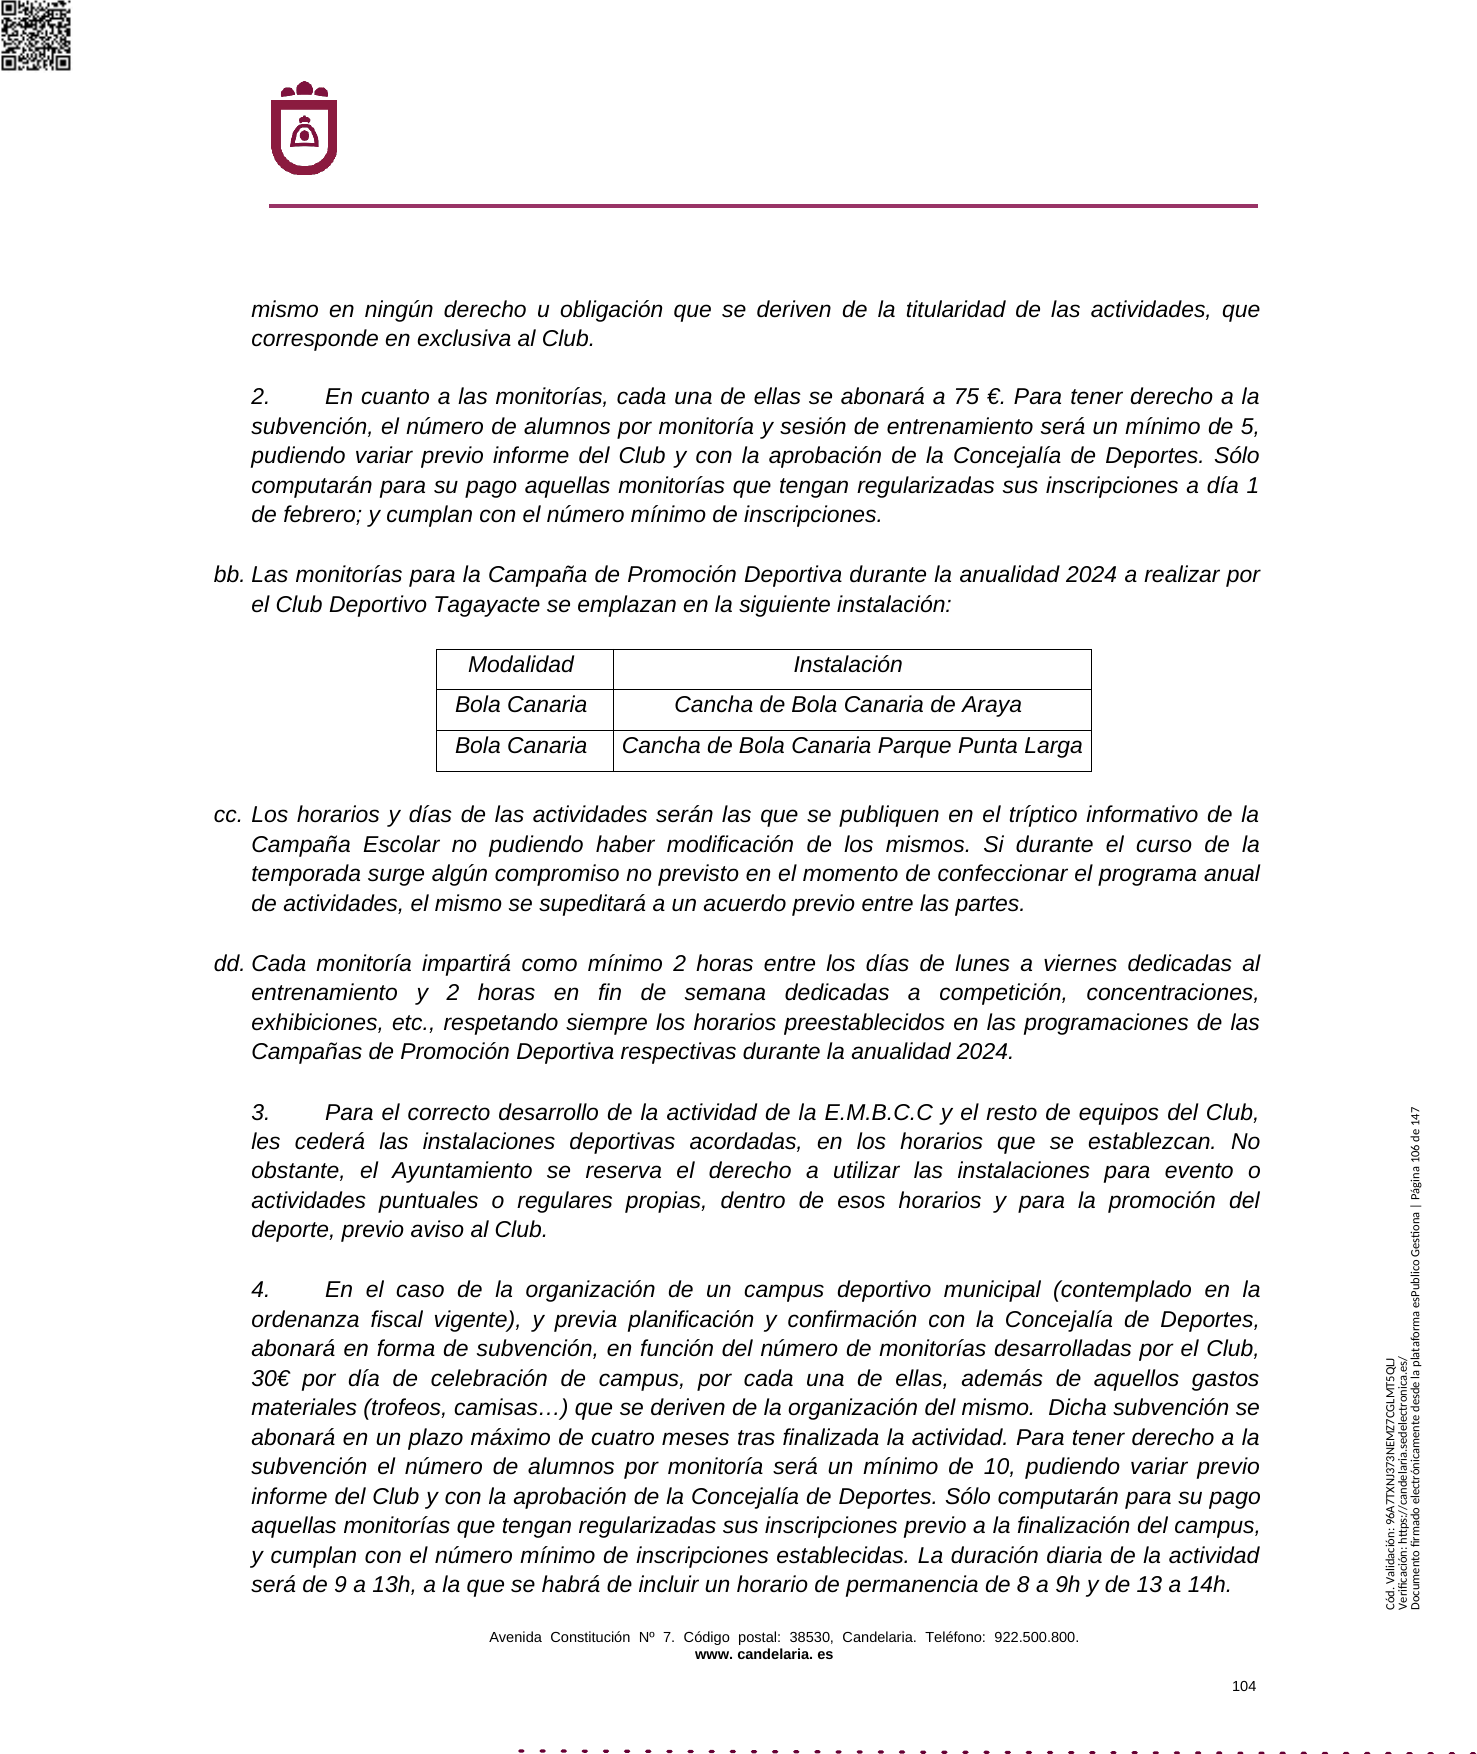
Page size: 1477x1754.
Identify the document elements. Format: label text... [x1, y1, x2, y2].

list Las monitorías para la Campaña de Promoción Deportiva durante la anualidad 2024 a realizar por el Club Deportivo Tagayacte se emplazan en la siguiente instalación: [214, 561, 1263, 617]
table_cell Cancha de Bola Canaria Parque Punta Larga [614, 731, 1091, 771]
table_header Instalación [614, 650, 1091, 689]
table_cell Bola Canaria [437, 690, 613, 730]
table_cell Bola Canaria [437, 731, 613, 771]
list En cuanto a las monitorías, cada una de ellas se abonará a 75 €. Para tener derecho a la subvención, el número de alumnos por monitoría y sesión de entrenamiento será un mínimo de 5, pudiendo variar previo informe del Club y con la aprobación de la Concejalía de Deportes. Sólo computarán para su pago aquellas monitorías que tengan regularizadas sus inscripciones a día 1 de febrero; y cumplan con el número mínimo de inscripciones. [251, 383, 1263, 527]
list Cada monitoría impartirá como mínimo 2 horas entre los días de lunes a viernes dedicadas al entrenamiento y 2 horas en fin de semana dedicadas a competición, concentraciones, exhibiciones, etc., respetando siempre los horarios preestablecidos en las programaciones de las Campañas de Promoción Deportiva respectivas durante la anualidad 2024. [214, 950, 1263, 1065]
table_header Modalidad [437, 650, 613, 689]
table_cell Cancha de Bola Canaria de Araya [614, 690, 1091, 730]
list En el caso de la organización de un campus deportivo municipal (contemplado en la ordenanza fiscal vigente), y previa planificación y confirmación con la Concejalía de Deportes, abonará en forma de subvención, en función del número de monitorías desarrolladas por el Club, 30€ por día de celebración de campus, por cada una de ellas, además de aquellos gastos materiales (trofeos, camisas…) que se deriven de la organización del mismo. Dicha subvención se abonará en un plazo máximo de cuatro meses tras finalizada la actividad. Para tener derecho a la subvención el número de alumnos por monitoría será un mínimo de 10, pudiendo variar previo informe del Club y con la aprobación de la Concejalía de Deportes. Sólo computarán para su pago aquellas monitorías que tengan regularizadas sus inscripciones previo a la finalización del campus, y cumplan con el número mínimo de inscripciones establecidas. La duración diaria de la actividad será de 9 a 13h, a la que se habrá de incluir un horario de permanencia de 8 a 9h y de 13 a 14h. [251, 1276, 1263, 1598]
list Los horarios y días de las actividades serán las que se publiquen en el tríptico informativo de la Campaña Escolar no pudiendo haber modificación de los mismos. Si durante el curso de la temporada surge algún compromiso no previsto en el momento de confeccionar el programa anual de actividades, el mismo se supeditará a un acuerdo previo entre las partes. [214, 801, 1263, 916]
list mismo en ningún derecho u obligación que se deriven de la titularidad de las actividades, que corresponde en exclusiva al Club. [251, 296, 1263, 351]
list Para el correcto desarrollo de la actividad de la E.M.B.C.C y el resto de equipos del Club, les cederá las instalaciones deportivas acordadas, en los horarios que se establezcan. No obstante, el Ayuntamiento se reserva el derecho a utilizar las instalaciones para evento o actividades puntuales o regulares propias, dentro de esos horarios y para la promoción del deporte, previo aviso al Club. [251, 1098, 1263, 1243]
